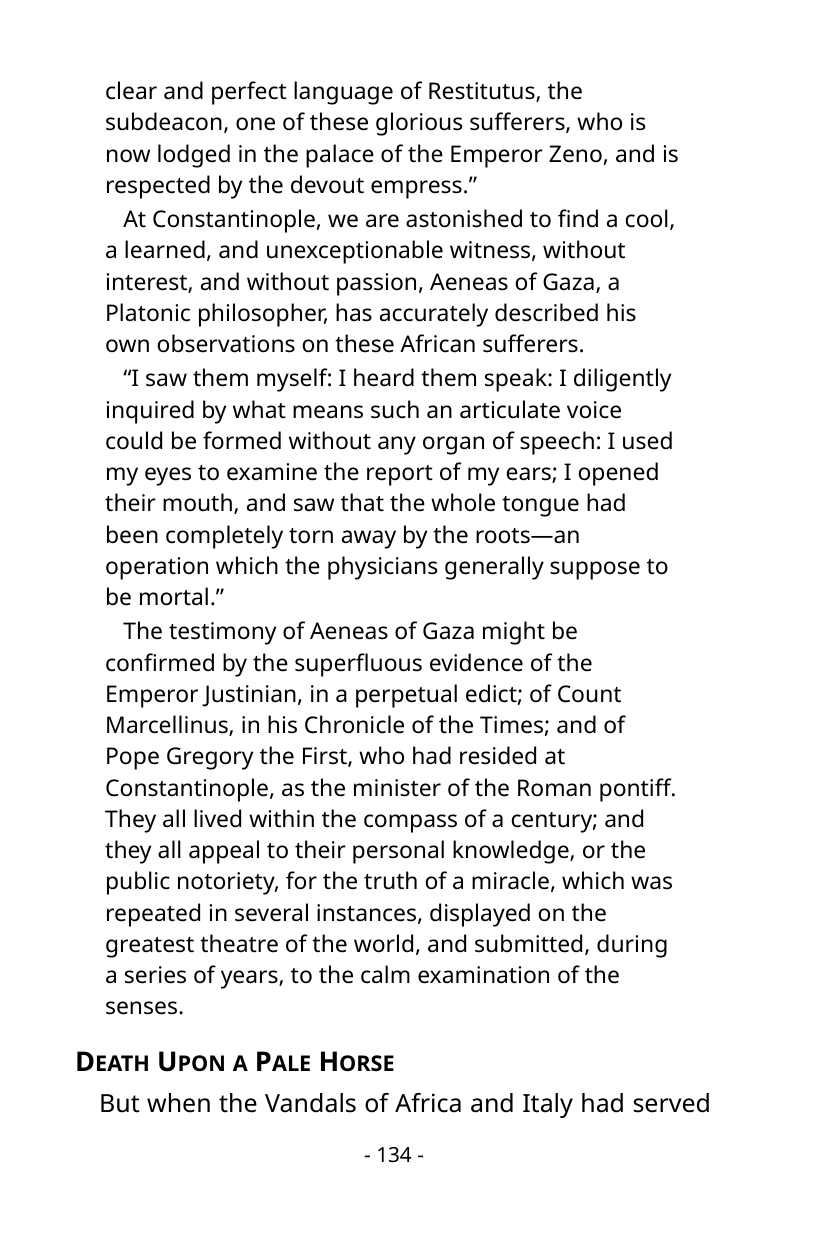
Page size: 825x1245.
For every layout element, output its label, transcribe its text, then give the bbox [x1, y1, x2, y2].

subtitle Death Upon a Pale Horse [75, 1043, 712, 1079]
text At Constantinople, we are astonished to find a cool, a learned, and unexceptionable witness, without interest, and without passion, Aeneas of Gaza, a Platonic philosopher, has accurately described his own observations on these African sufferers. [105, 203, 682, 359]
text clear and perfect language of Restitutus, the subdeacon, one of these glorious sufferers, who is now lodged in the palace of the Emperor Zeno, and is respected by the devout empress.” [105, 75, 682, 200]
text “I saw them myself: I heard them speak: I diligently inquired by what means such an articulate voice could be formed without any organ of speech: I used my eyes to examine the report of my ears; I opened their mouth, and saw that the whole tongue had been completely torn away by the roots—an operation which the physicians generally suppose to be mortal.” [105, 362, 682, 612]
text But when the Vandals of Africa and Italy had served [75, 1086, 712, 1119]
text The testimony of Aeneas of Gaza might be confirmed by the superfluous evidence of the Emperor Justinian, in a perpetual edict; of Count Marcellinus, in his Chronicle of the Times; and of Pope Gregory the First, who had resided at Constantinople, as the minister of the Roman pontiff. They all lived within the compass of a century; and they all appeal to their personal knowledge, or the public notoriety, for the truth of a miracle, which was repeated in several instances, displayed on the greatest theatre of the world, and submitted, during a series of years, to the calm examination of the senses. [105, 615, 682, 1022]
